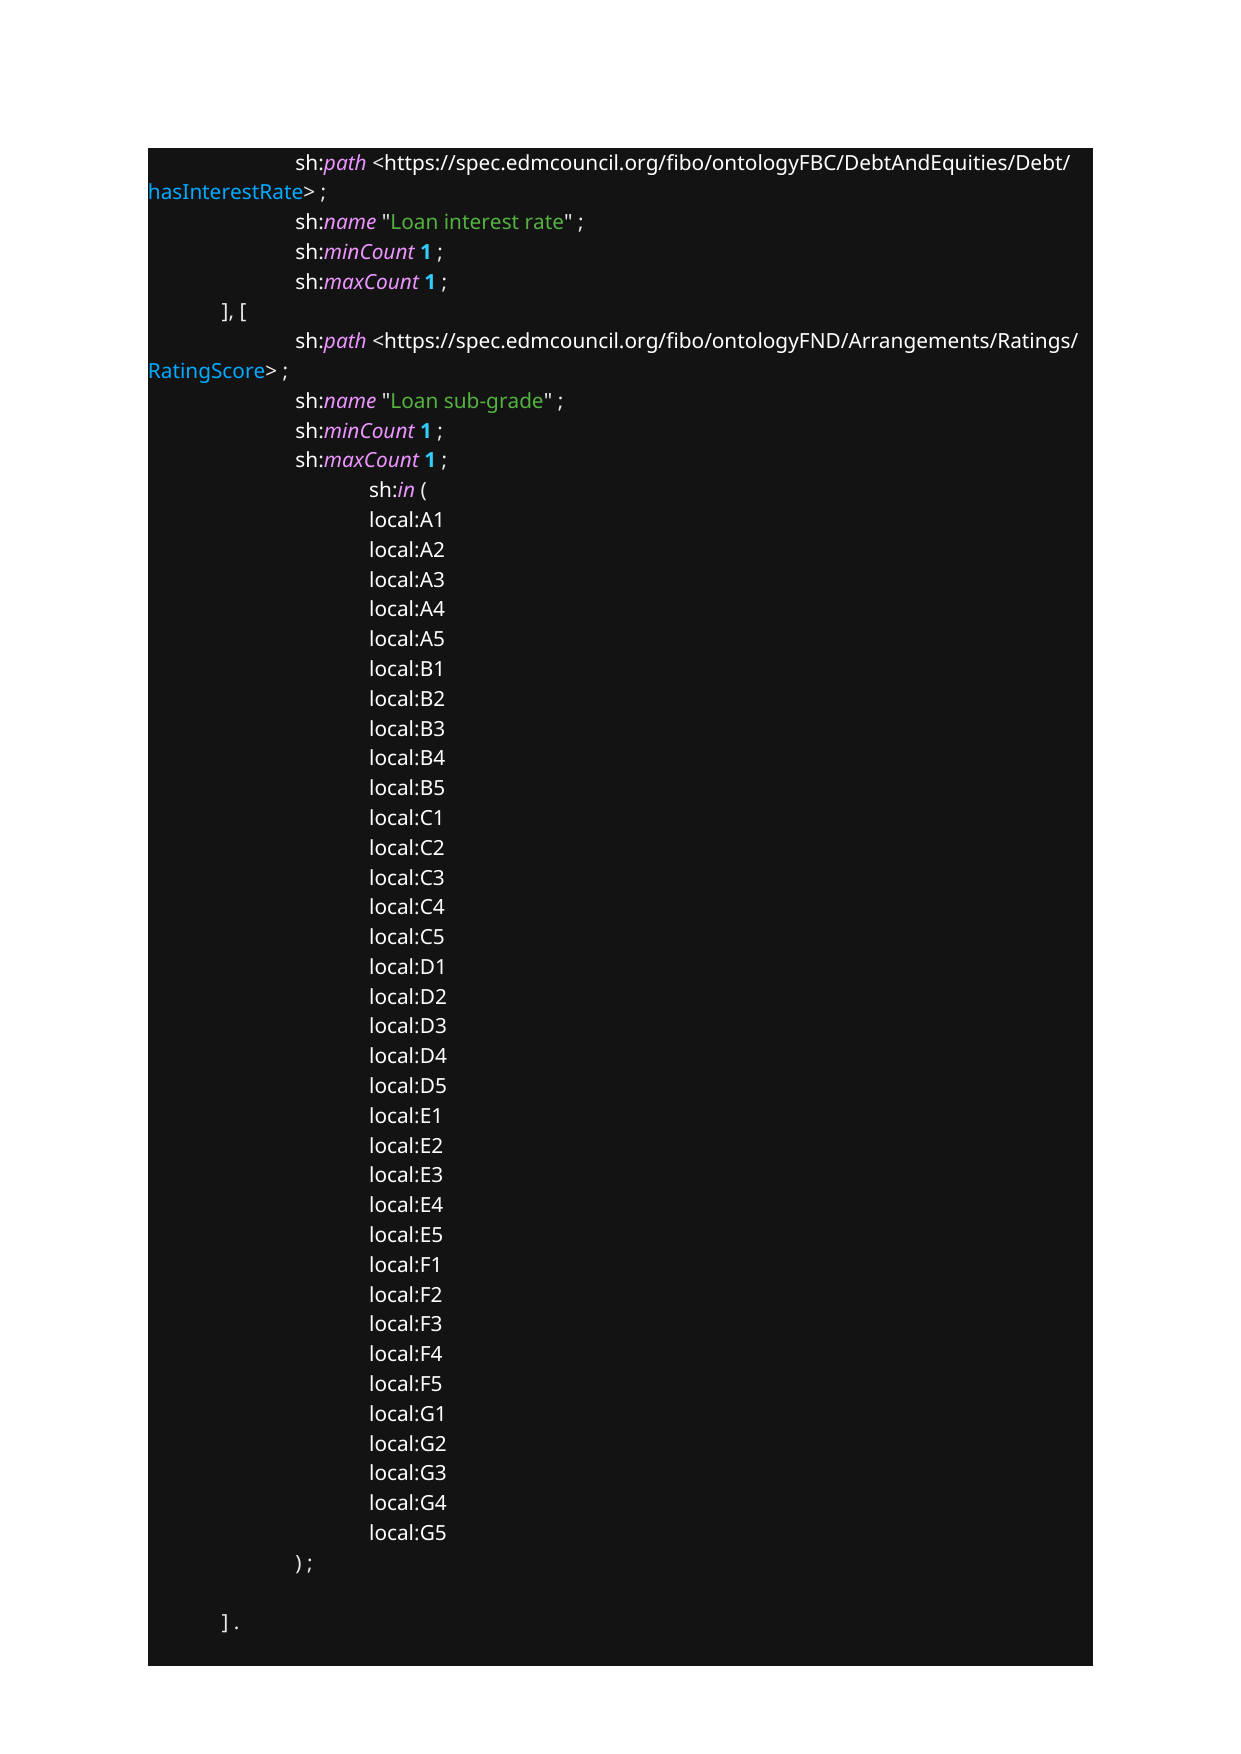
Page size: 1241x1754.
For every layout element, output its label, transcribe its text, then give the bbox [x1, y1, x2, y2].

text sh:path <https://spec.edmcouncil.org/fibo/ontologyFBC/DebtAndEquities/Debt/hasInterestRate> ; sh:name "Loan interest rate" ; sh:minCount 1 ; sh:maxCount 1 ; ], [ sh:path <https://spec.edmcouncil.org/fibo/ontologyFND/Arrangements/Ratings/RatingScore> ; sh:name "Loan sub-grade" ; sh:minCount 1 ; sh:maxCount 1 ; sh:in ( local:A1 local:A2 local:A3 local:A4 local:A5 local:B1 local:B2 local:B3 local:B4 local:B5 local:C1 local:C2 local:C3 local:C4 local:C5 local:D1 local:D2 local:D3 local:D4 local:D5 local:E1 local:E2 local:E3 local:E4 local:E5 local:F1 local:F2 local:F3 local:F4 local:F5 local:G1 local:G2 local:G3 local:G4 local:G5 ) ; ] . [148, 148, 1093, 1666]
